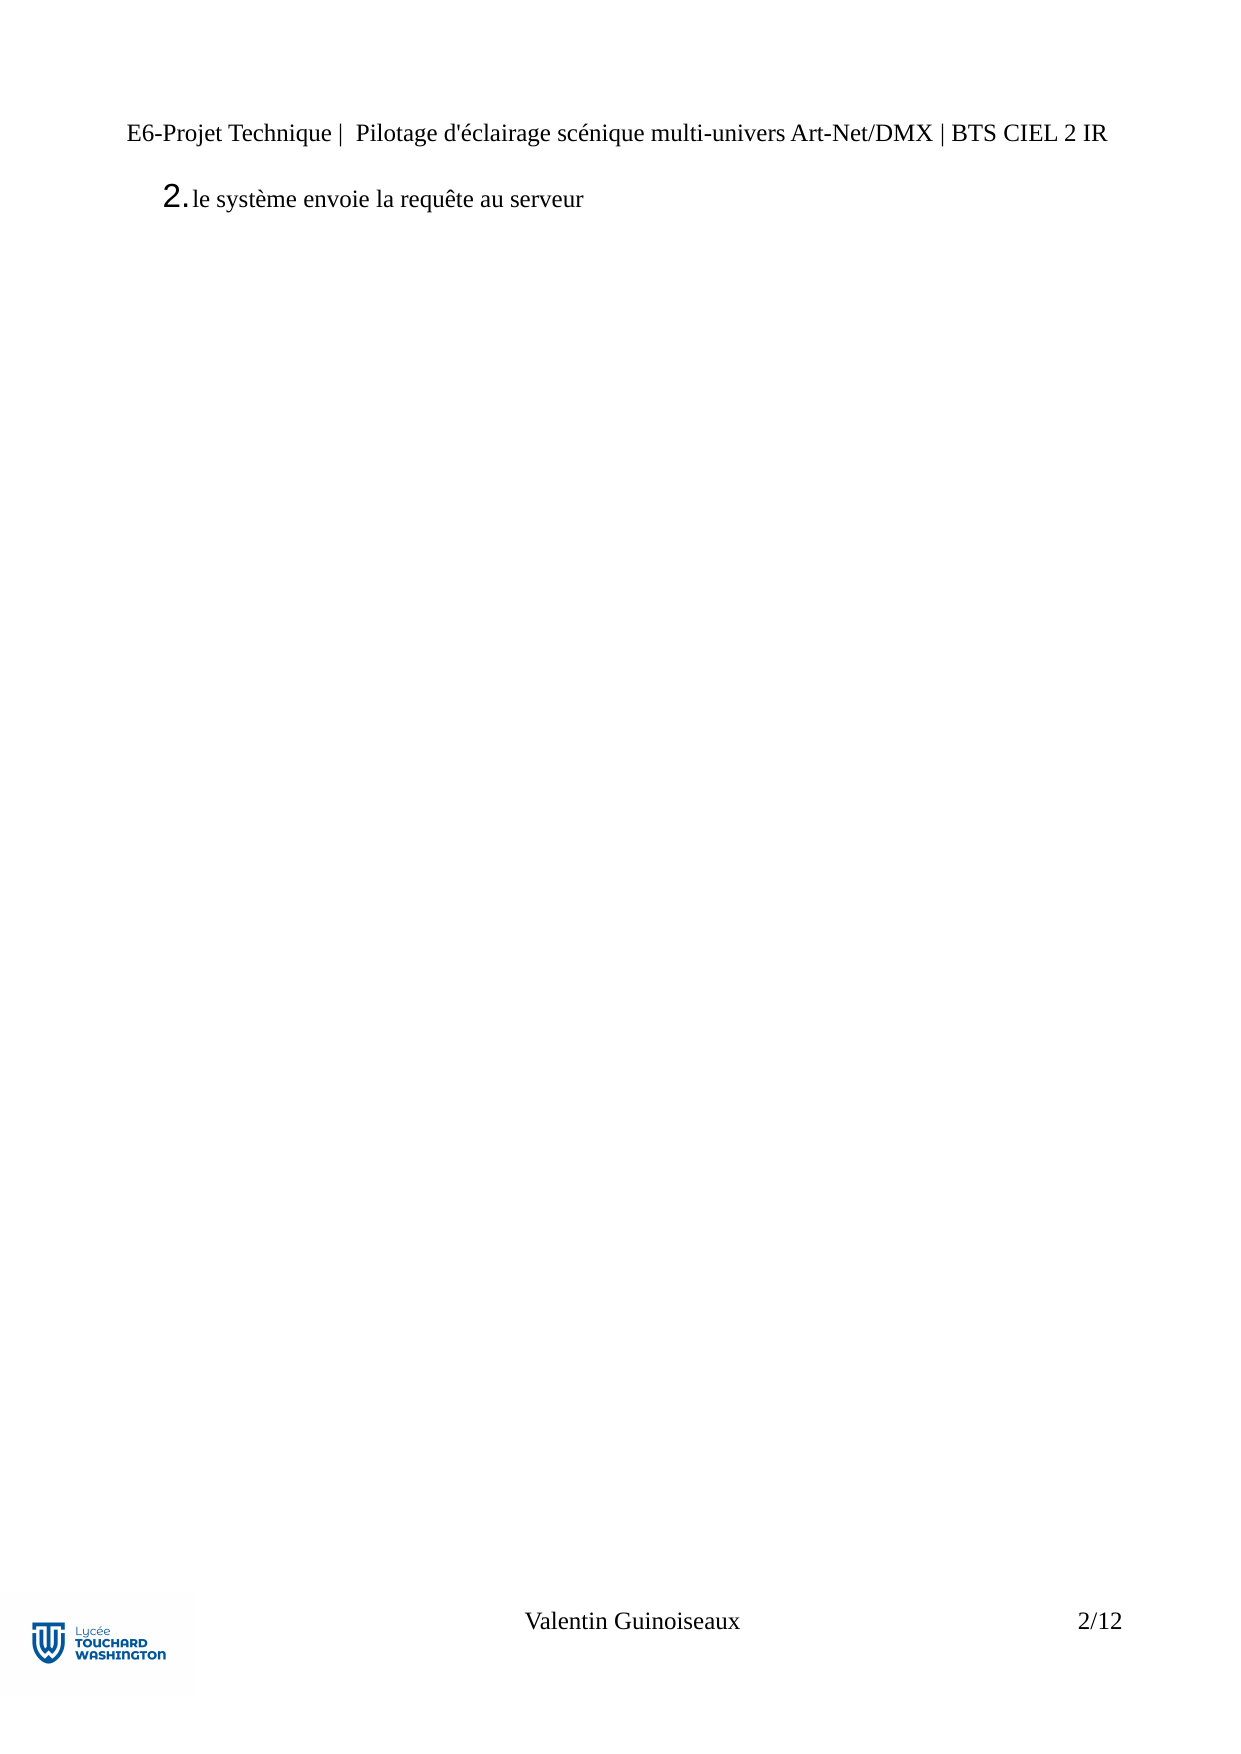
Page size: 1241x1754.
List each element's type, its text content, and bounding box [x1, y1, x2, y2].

list le système envoie la requête au serveur [162, 176, 1122, 215]
picture [0, 1590, 198, 1696]
